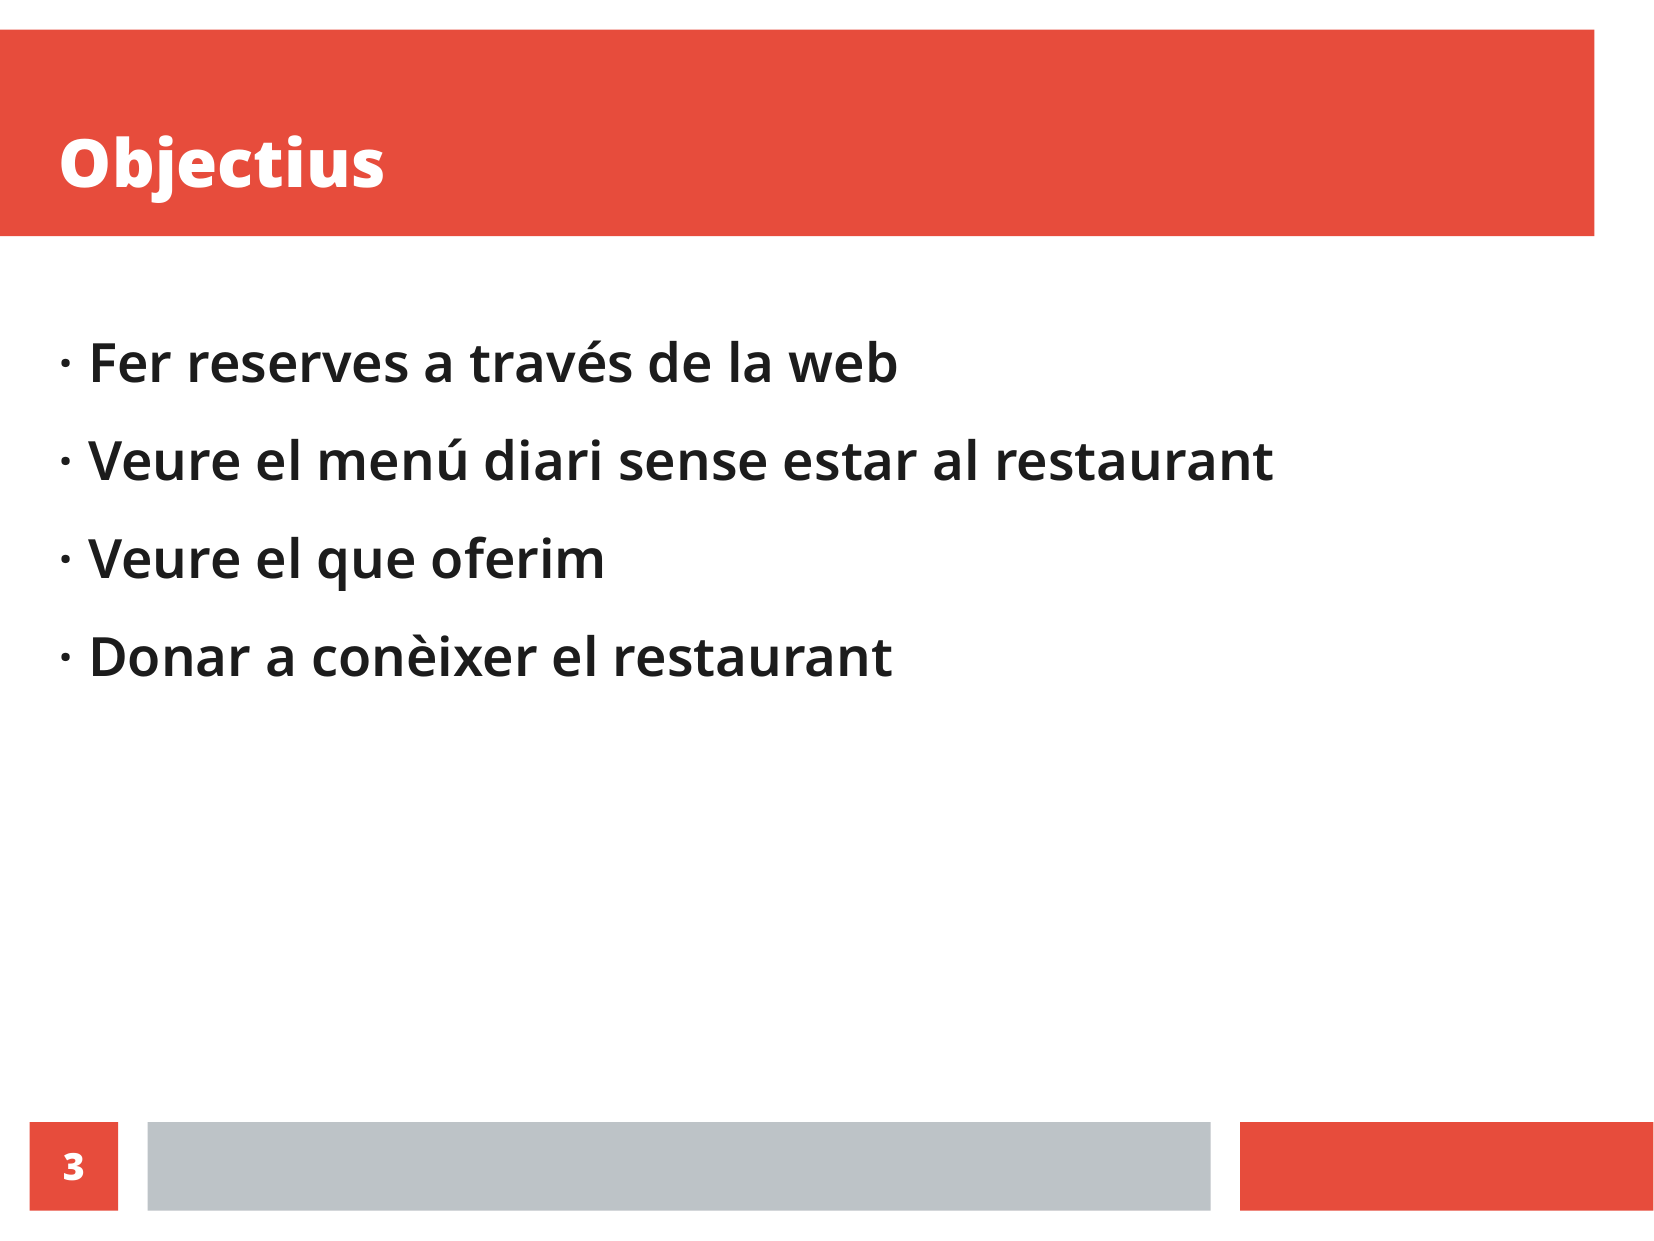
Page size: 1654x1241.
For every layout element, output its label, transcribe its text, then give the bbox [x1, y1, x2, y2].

title Objectius [59, 59, 1595, 207]
list · Fer reserves a través de la web · Veure el menú diari sense estar al restaurant · Veure el que oferim · Donar a conèixer el restaurant [59, 324, 1565, 1093]
